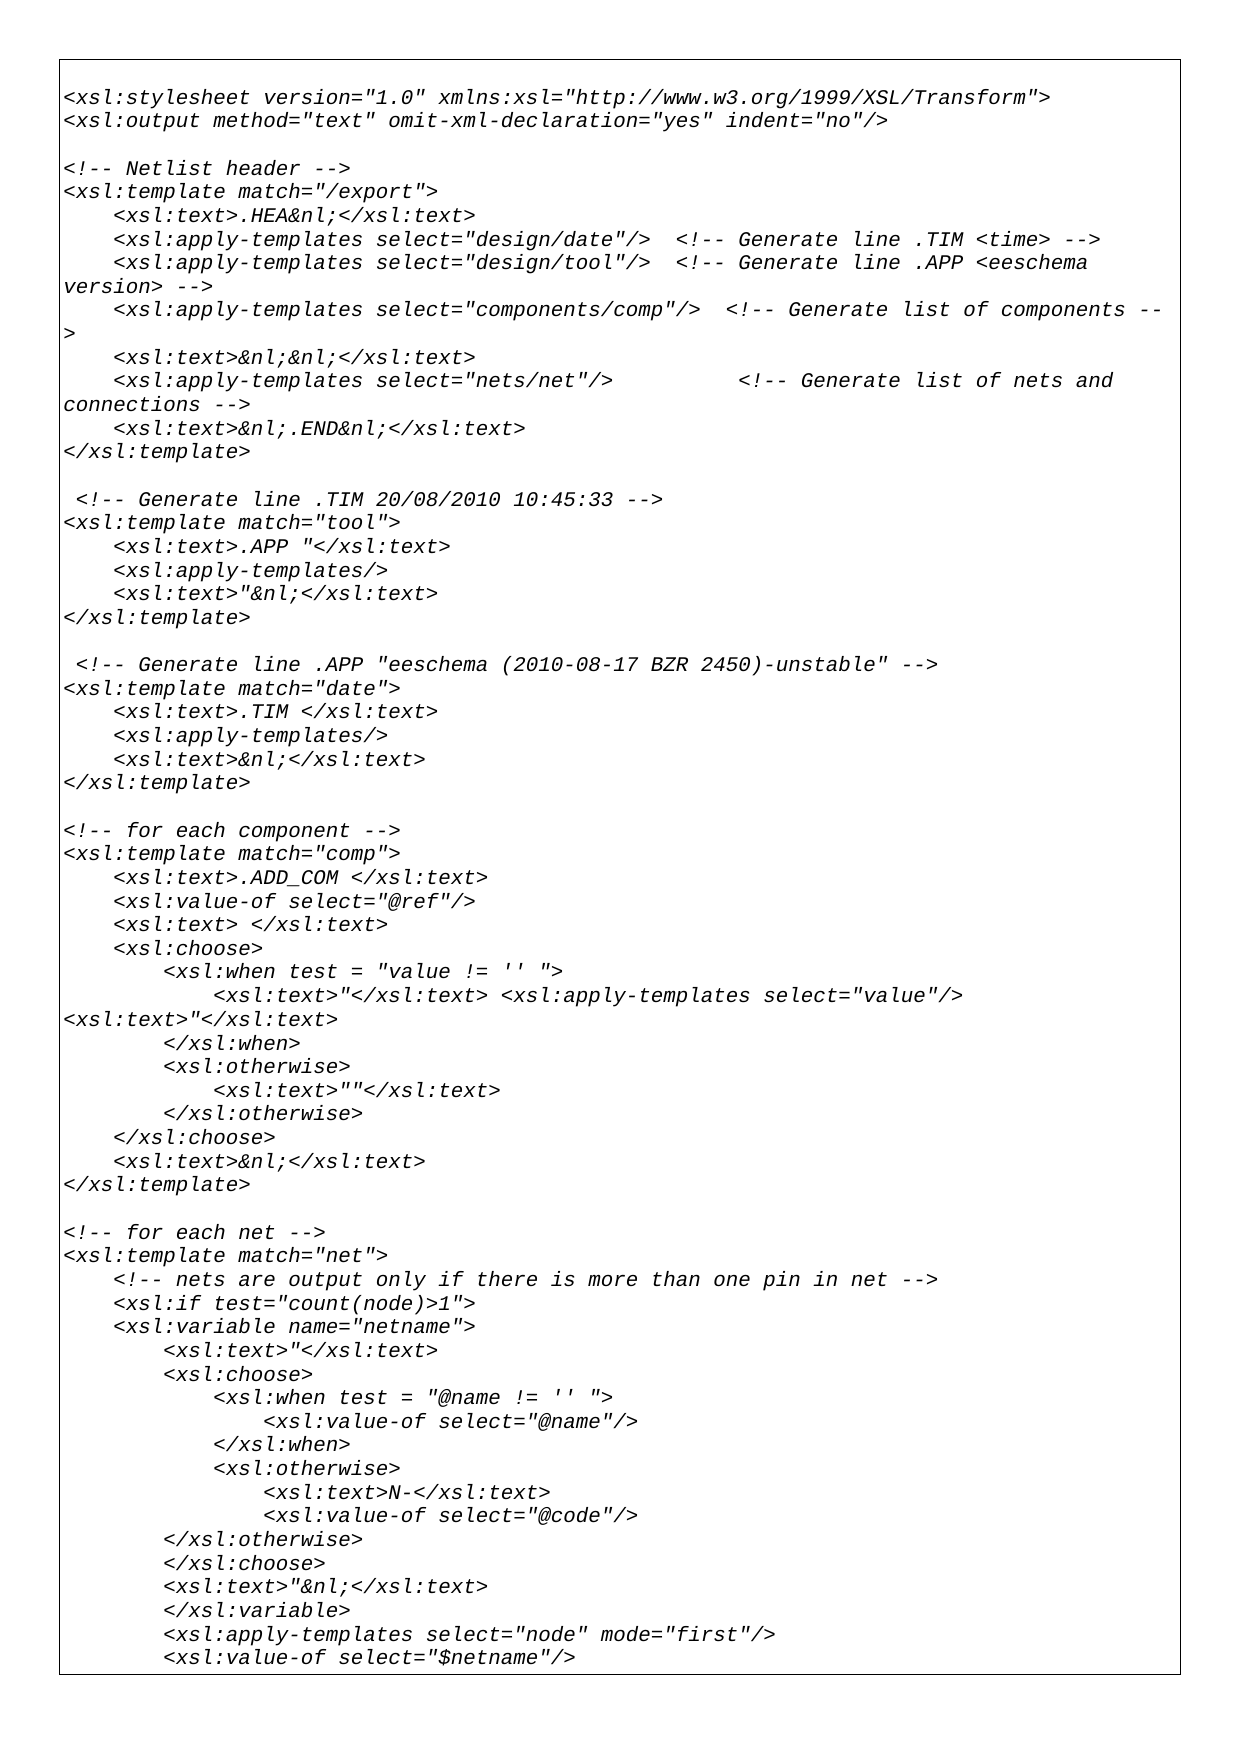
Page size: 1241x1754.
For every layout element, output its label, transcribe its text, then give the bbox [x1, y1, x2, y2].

text </xsl:when> [60, 1431, 1180, 1454]
text <xsl:text>.APP "</xsl:text> [60, 532, 1180, 556]
text <xsl:apply-templates/> [60, 556, 1180, 579]
text </xsl:choose> [60, 1123, 1180, 1147]
text <xsl:choose> [60, 1359, 1180, 1383]
text <xsl:stylesheet version="1.0" xmlns:xsl="http://www.w3.org/1999/XSL/Transform"> [60, 83, 1180, 106]
text <xsl:value-of select="@code"/> [60, 1501, 1180, 1525]
text <xsl:output method="text" omit-xml-declaration="yes" indent="no"/> [60, 106, 1180, 134]
text <xsl:template match="/export"> [60, 177, 1180, 201]
text <xsl:text>""</xsl:text> [60, 1076, 1180, 1099]
text <xsl:template match="comp"> [60, 839, 1180, 863]
text <!-- for each component --> [60, 816, 1180, 839]
text <xsl:apply-templates select="design/date"/> <!-- Generate line .TIM <time> --> [60, 224, 1180, 248]
text <!-- Generate line .APP "eeschema (2010-08-17 BZR 2450)-unstable" --> [60, 650, 1180, 674]
text <!-- for each net --> [60, 1218, 1180, 1241]
text </xsl:template> [60, 603, 1180, 631]
text <xsl:choose> [60, 934, 1180, 958]
text <xsl:text>&nl;&nl;</xsl:text> [60, 343, 1180, 366]
text <xsl:apply-templates select="nets/net"/> <!-- Generate list of nets and connections --> [60, 366, 1180, 414]
text <xsl:text>"</xsl:text> <xsl:apply-templates select="value"/> <xsl:text>"</xsl:text> [60, 981, 1180, 1028]
text </xsl:when> [60, 1028, 1180, 1052]
text <xsl:when test = "@name != '' "> [60, 1383, 1180, 1407]
text </xsl:template> [60, 437, 1180, 465]
text <xsl:apply-templates/> [60, 721, 1180, 745]
text <xsl:variable name="netname"> [60, 1312, 1180, 1336]
text </xsl:otherwise> [60, 1099, 1180, 1123]
text <xsl:text>&nl;</xsl:text> [60, 745, 1180, 768]
text <xsl:text>&nl;</xsl:text> [60, 1147, 1180, 1170]
text <xsl:value-of select="@name"/> [60, 1407, 1180, 1431]
text <xsl:template match="tool"> [60, 508, 1180, 532]
text <xsl:text>&nl;.END&nl;</xsl:text> [60, 414, 1180, 437]
text <xsl:if test="count(node)>1"> [60, 1289, 1180, 1312]
text <!-- Generate line .TIM 20/08/2010 10:45:33 --> [60, 485, 1180, 508]
text <xsl:text>N-</xsl:text> [60, 1478, 1180, 1501]
text <xsl:apply-templates select="components/comp"/> <!-- Generate list of components --> [60, 296, 1180, 343]
text <xsl:text>"&nl;</xsl:text> [60, 1572, 1180, 1596]
text <xsl:template match="date"> [60, 674, 1180, 697]
text <xsl:template match="net"> [60, 1241, 1180, 1265]
text <xsl:apply-templates select="design/tool"/> <!-- Generate line .APP <eeschema version> --> [60, 248, 1180, 296]
text </xsl:variable> [60, 1596, 1180, 1620]
text <xsl:text> </xsl:text> [60, 910, 1180, 934]
text </xsl:template> [60, 768, 1180, 796]
text <xsl:text>.ADD_COM </xsl:text> [60, 863, 1180, 887]
text <!-- Netlist header --> [60, 154, 1180, 177]
text <xsl:text>.HEA&nl;</xsl:text> [60, 201, 1180, 224]
text <xsl:text>"</xsl:text> [60, 1336, 1180, 1359]
text <xsl:otherwise> [60, 1454, 1180, 1478]
text <!-- nets are output only if there is more than one pin in net --> [60, 1265, 1180, 1289]
text <xsl:otherwise> [60, 1052, 1180, 1076]
text <xsl:text>"&nl;</xsl:text> [60, 579, 1180, 603]
text </xsl:choose> [60, 1549, 1180, 1572]
text <xsl:when test = "value != '' "> [60, 958, 1180, 981]
text <xsl:value-of select="$netname"/> [60, 1643, 1180, 1674]
text <xsl:text>.TIM </xsl:text> [60, 697, 1180, 721]
text </xsl:otherwise> [60, 1525, 1180, 1549]
text </xsl:template> [60, 1170, 1180, 1198]
text <xsl:apply-templates select="node" mode="first"/> [60, 1620, 1180, 1643]
text <xsl:value-of select="@ref"/> [60, 887, 1180, 910]
